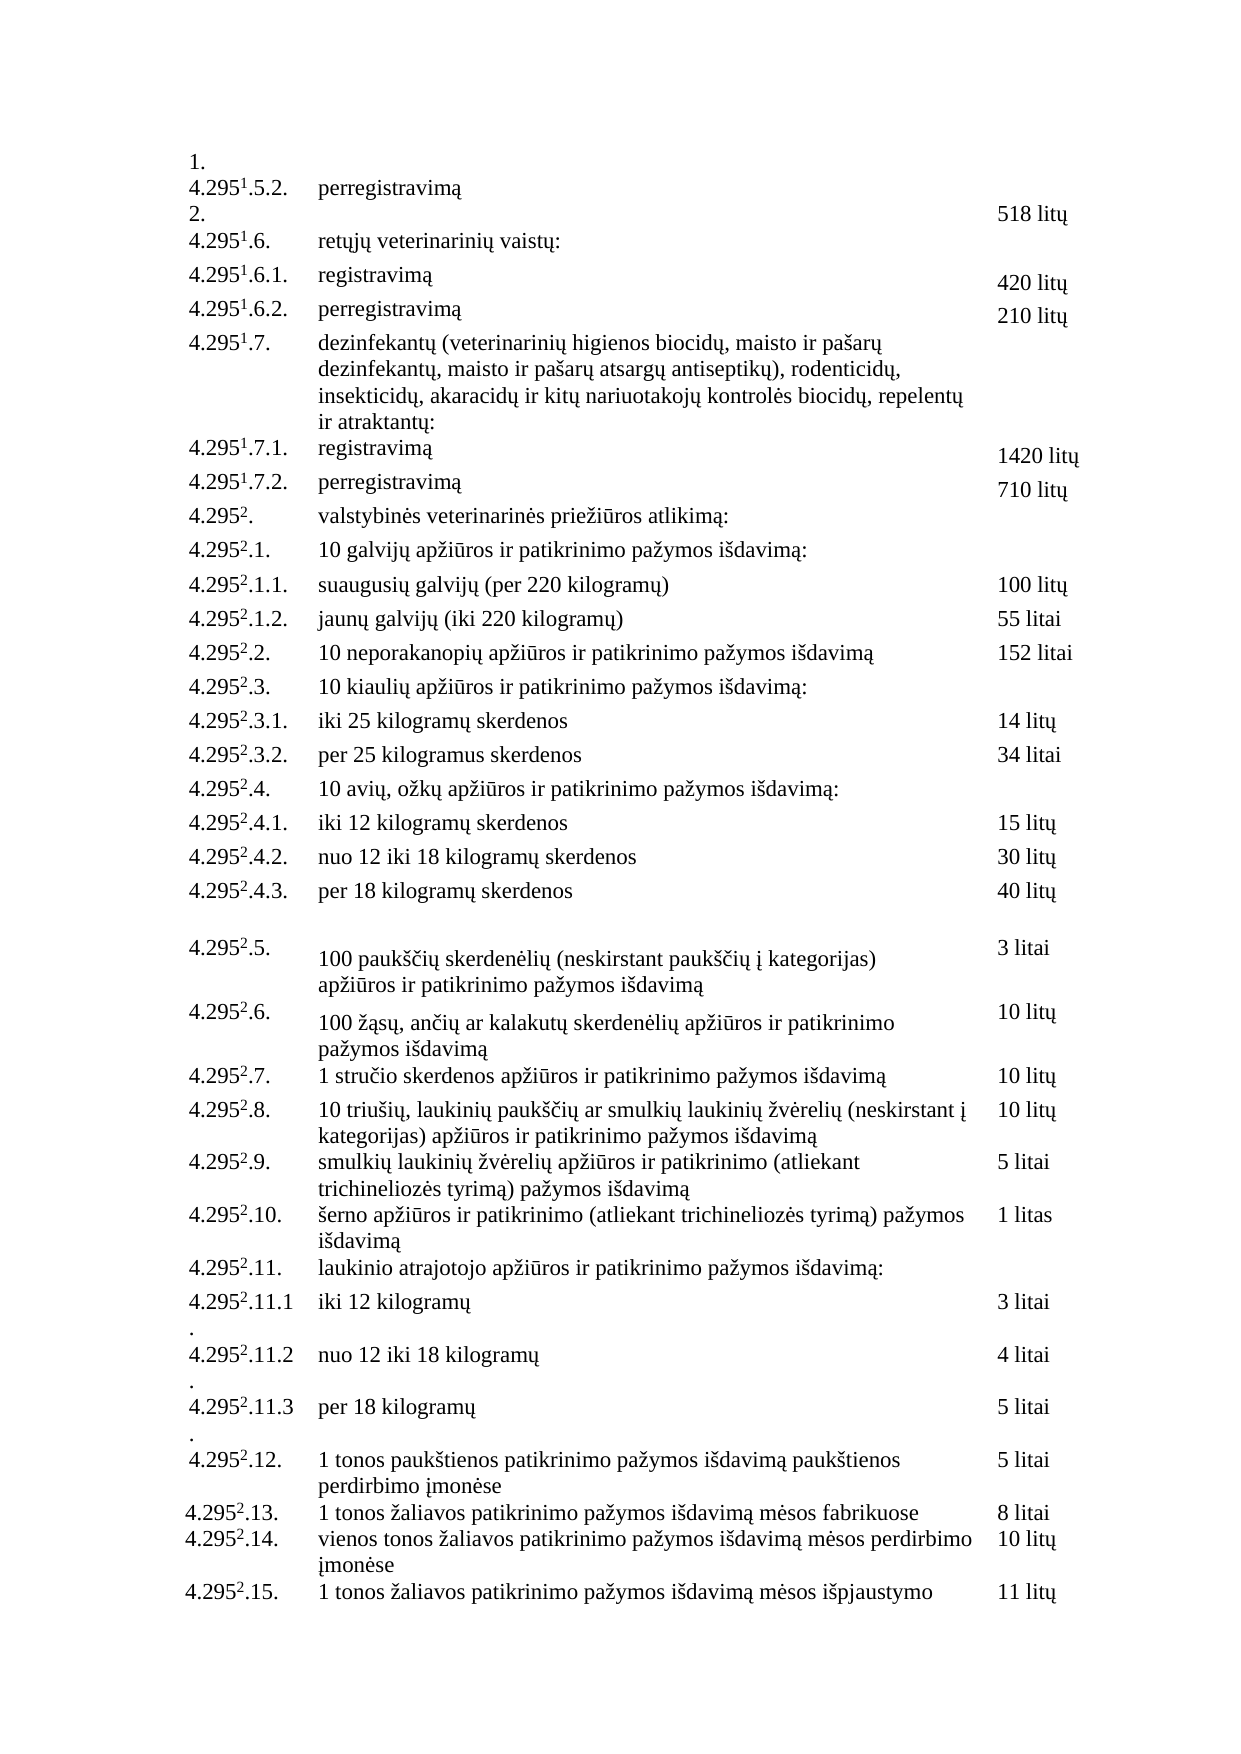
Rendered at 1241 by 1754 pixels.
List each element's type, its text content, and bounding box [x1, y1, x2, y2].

table_cell registravimą [307, 434, 986, 468]
table_cell 4 litai [986, 1341, 1148, 1393]
table_cell nuo 12 iki 18 kilogramų skerdenos [307, 843, 986, 877]
table_cell 15 litų [986, 809, 1148, 843]
table_cell perregistravimą [307, 174, 986, 227]
table_cell 10 triušių, laukinių paukščių ar smulkių laukinių žvėrelių (neskirstant į kategorijas) apžiūros ir patikrinimo pažymos išdavimą [307, 1096, 986, 1148]
table_cell [986, 537, 1148, 571]
table_cell 100 paukščių skerdenėlių (neskirstant paukščių į kategorijas) apžiūros ir patikrinimo pažymos išdavimą [307, 934, 986, 998]
table_cell 4.2952. [177, 503, 307, 537]
table_cell 4.2952.13. [174, 1499, 307, 1525]
table_cell 10 neporakanopių apžiūros ir patikrinimo pažymos išdavimą [307, 639, 986, 673]
table_cell iki 12 kilogramų skerdenos [307, 809, 986, 843]
table_cell 4.2951.6. [177, 227, 307, 261]
table_cell 210 litų [986, 295, 1148, 329]
table_cell [986, 1254, 1148, 1288]
table_cell 4.2952.1.2. [177, 605, 307, 639]
table_cell 4.2952.11.1. [177, 1288, 307, 1341]
table_cell 4.2952.4.3. [177, 877, 307, 934]
table_cell perregistravimą [307, 469, 986, 502]
table_cell 10 litų [986, 1525, 1148, 1578]
table_cell smulkių laukinių žvėrelių apžiūros ir patikrinimo (atliekant trichineliozės tyrimą) pažymos išdavimą [307, 1149, 986, 1201]
table_cell iki 12 kilogramų [307, 1288, 986, 1341]
table_cell [986, 503, 1148, 537]
table_cell 100 žąsų, ančių ar kalakutų skerdenėlių apžiūros ir patikrinimo pažymos išdavimą [307, 998, 986, 1062]
table_cell 10 avių, ožkų apžiūros ir patikrinimo pažymos išdavimą: [307, 775, 986, 809]
table_cell 30 litų [986, 843, 1148, 877]
table_cell 4.2952.4.1. [177, 809, 307, 843]
table_cell 1 tonos žaliavos patikrinimo pažymos išdavimą mėsos fabrikuose [307, 1499, 986, 1525]
table_cell [986, 775, 1148, 809]
table_cell laukinio atrajotojo apžiūros ir patikrinimo pažymos išdavimą: [307, 1254, 986, 1288]
table_cell 4.2952.11.3. [177, 1393, 307, 1446]
table_cell registravimą [307, 261, 986, 295]
table_cell 10 litų [986, 998, 1148, 1062]
table_cell [986, 329, 1148, 434]
table_cell 4.2951.6.1. [177, 261, 307, 295]
table_cell 10 galvijų apžiūros ir patikrinimo pažymos išdavimą: [307, 537, 986, 571]
table_cell 11 litų [986, 1578, 1148, 1604]
table_cell [986, 148, 1148, 174]
table_cell 10 kiaulių apžiūros ir patikrinimo pažymos išdavimą: [307, 673, 986, 707]
table_cell 4.2951.6.2. [177, 295, 307, 329]
table_cell nuo 12 iki 18 kilogramų [307, 1341, 986, 1393]
table_cell iki 25 kilogramų skerdenos [307, 707, 986, 741]
table_cell 4.2952.12. [177, 1446, 307, 1499]
table_cell 4.2951.7.1. [177, 434, 307, 468]
table_cell 5 litai [986, 1446, 1148, 1499]
table_cell per 18 kilogramų [307, 1393, 986, 1446]
table_cell per 18 kilogramų skerdenos [307, 877, 986, 934]
table_cell 4.2952.1. [177, 537, 307, 571]
table_cell 4.2952.6. [177, 998, 307, 1062]
table_cell 10 litų [986, 1096, 1148, 1148]
table_cell 4.2952.7. [177, 1062, 307, 1096]
table_cell vienos tonos žaliavos patikrinimo pažymos išdavimą mėsos perdirbimo įmonėse [307, 1525, 986, 1578]
table_cell suaugusių galvijų (per 220 kilogramų) [307, 571, 986, 605]
table_cell [986, 227, 1148, 261]
table_cell 4.2952.9. [177, 1149, 307, 1201]
table_cell [986, 673, 1148, 707]
table_cell 4.2952.15. [174, 1578, 307, 1604]
table_cell [307, 148, 986, 174]
table_cell 1 tonos paukštienos patikrinimo pažymos išdavimą paukštienos perdirbimo įmonėse [307, 1446, 986, 1499]
table_cell valstybinės veterinarinės priežiūros atlikimą: [307, 503, 986, 537]
table_cell 3 litai [986, 1288, 1148, 1341]
table_cell 4.2951.7.2. [177, 469, 307, 502]
table_cell 1420 litų [986, 434, 1148, 468]
table_cell 4.2952.14. [174, 1525, 307, 1578]
table_cell 1 stručio skerdenos apžiūros ir patikrinimo pažymos išdavimą [307, 1062, 986, 1096]
table_cell retųjų veterinarinių vaistų: [307, 227, 986, 261]
table_cell 10 litų [986, 1062, 1148, 1096]
table_cell 4.2951.5.2.2. [177, 174, 307, 227]
table_cell 4.2952.8. [177, 1096, 307, 1148]
table_cell perregistravimą [307, 295, 986, 329]
table_cell 5 litai [986, 1149, 1148, 1201]
table_cell 4.2951.7. [177, 329, 307, 434]
table_cell jaunų galvijų (iki 220 kilogramų) [307, 605, 986, 639]
table_cell 8 litai [986, 1499, 1148, 1525]
table_cell 4.2952.3.2. [177, 741, 307, 775]
table_cell 34 litai [986, 741, 1148, 775]
table_cell 4.2952.11.2. [177, 1341, 307, 1393]
table_cell 152 litai [986, 639, 1148, 673]
table_cell 14 litų [986, 707, 1148, 741]
table_cell per 25 kilogramus skerdenos [307, 741, 986, 775]
table_cell 40 litų [986, 877, 1148, 934]
table_cell šerno apžiūros ir patikrinimo (atliekant trichineliozės tyrimą) pažymos išdavimą [307, 1201, 986, 1254]
table_cell 4.2952.10. [177, 1201, 307, 1254]
table_cell 4.2952.3. [177, 673, 307, 707]
table_cell 4.2952.3.1. [177, 707, 307, 741]
table_cell 4.2952.5. [177, 934, 307, 998]
table_cell dezinfekantų (veterinarinių higienos biocidų, maisto ir pašarų dezinfekantų, maisto ir pašarų atsargų antiseptikų), rodenticidų, insekticidų, akaracidų ir kitų nariuotakojų kontrolės biocidų, repelentų ir atraktantų: [307, 329, 986, 434]
table_cell 3 litai [986, 934, 1148, 998]
table_cell 55 litai [986, 605, 1148, 639]
table_cell 1 tonos žaliavos patikrinimo pažymos išdavimą mėsos išpjaustymo [307, 1578, 986, 1604]
table_cell 1. [177, 148, 307, 174]
table_cell 5 litai [986, 1393, 1148, 1446]
table_cell 1 litas [986, 1201, 1148, 1254]
table_cell 4.2952.1.1. [177, 571, 307, 605]
table_cell 100 litų [986, 571, 1148, 605]
table_cell 4.2952.2. [177, 639, 307, 673]
table_cell 420 litų [986, 261, 1148, 295]
table_cell 710 litų [986, 469, 1148, 502]
table_cell 4.2952.4.2. [177, 843, 307, 877]
table_cell 4.2952.11. [177, 1254, 307, 1288]
table_cell 4.2952.4. [177, 775, 307, 809]
table_cell 518 litų [986, 174, 1148, 227]
